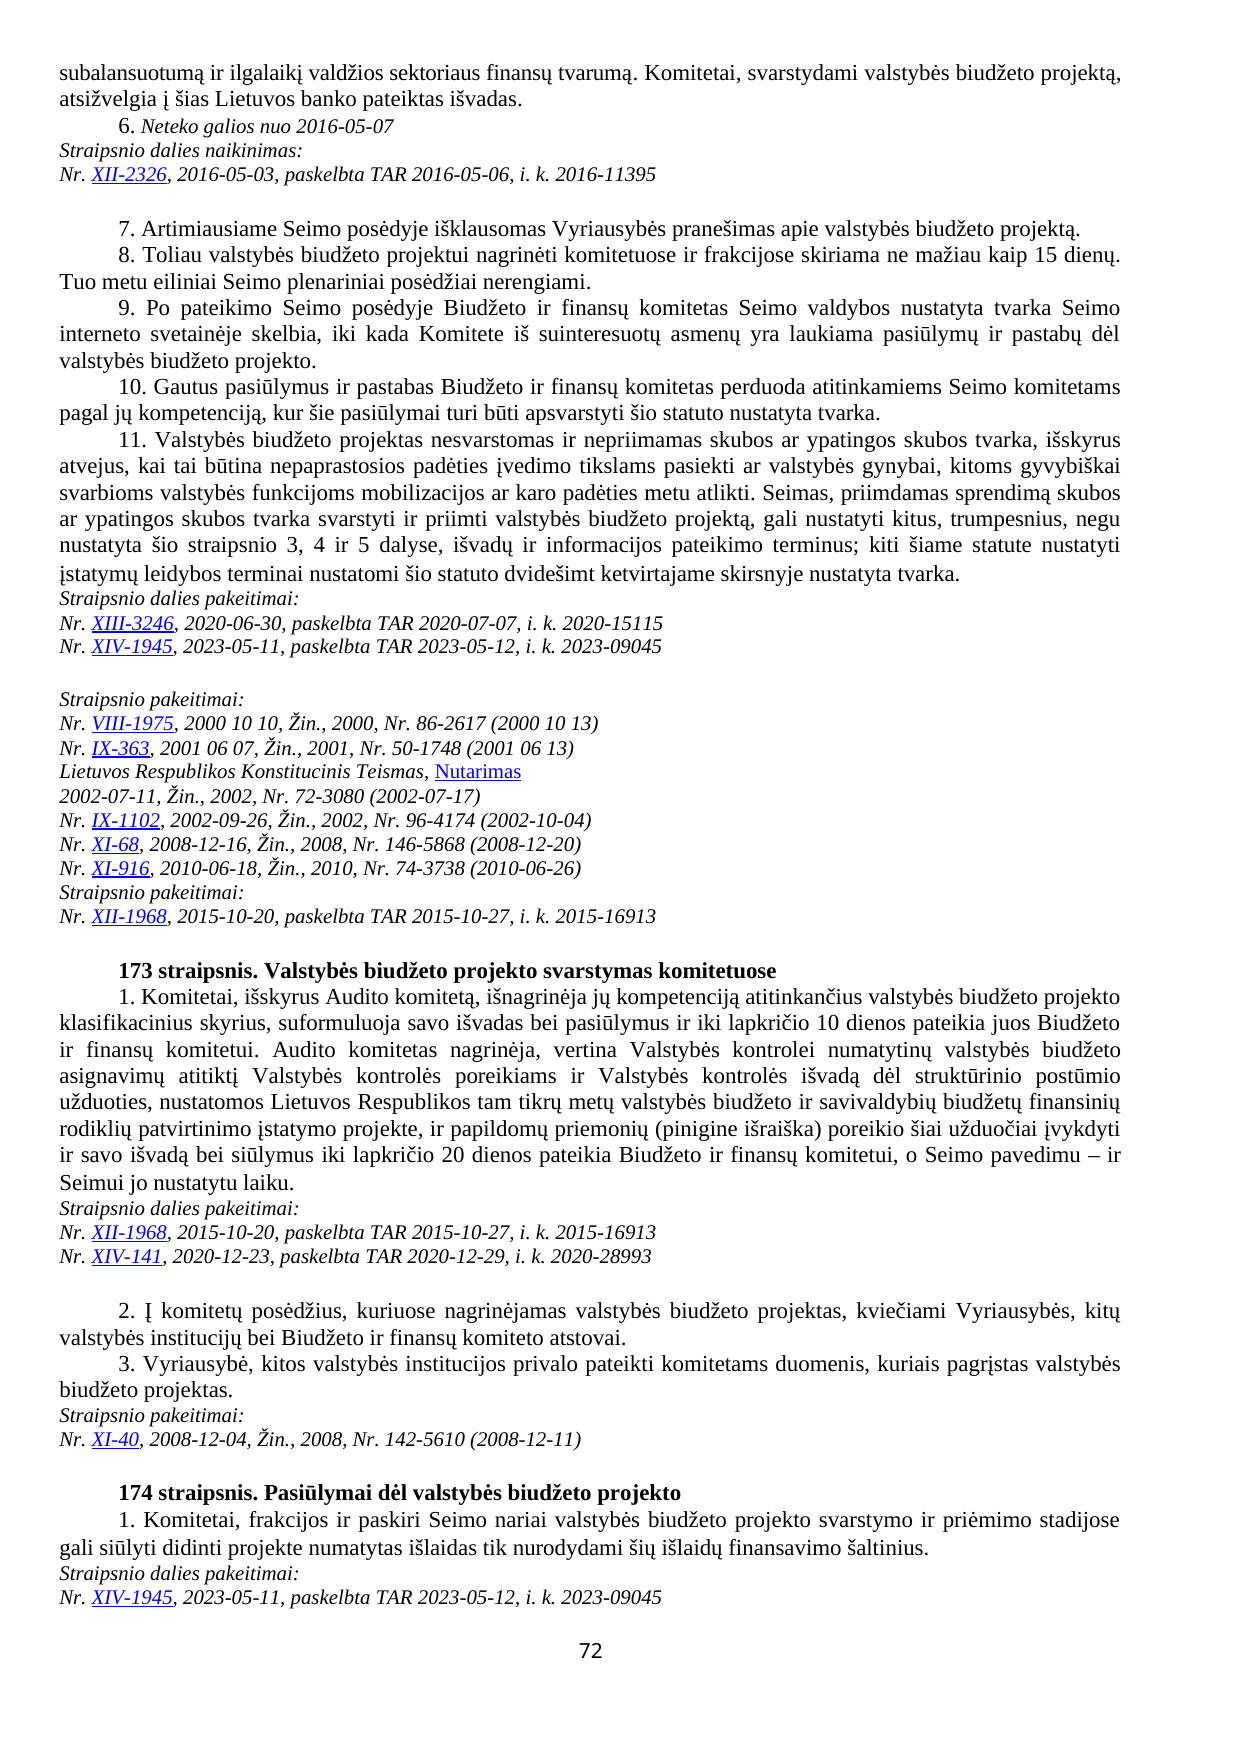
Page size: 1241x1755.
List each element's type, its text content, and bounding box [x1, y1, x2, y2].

text Straipsnio dalies naikinimas: [59, 138, 1122, 162]
text Nr. XII-1968, 2015-10-20, paskelbta TAR 2015-10-27, i. k. 2015-16913 [59, 904, 1122, 928]
text 1. Komitetai, išskyrus Audito komitetą, išnagrinėja jų kompetenciją atitinkančius valstybės biudžeto projekto klasifikacinius skyrius, suformuluoja savo išvadas bei pasiūlymus ir iki lapkričio 10 dienos pateikia juos Biudžeto ir finansų komitetui. Audito komitetas nagrinėja, vertina Valstybės kontrolei numatytinų valstybės biudžeto asignavimų atitiktį Valstybės kontrolės poreikiams ir Valstybės kontrolės išvadą dėl struktūrinio postūmio užduoties, nustatomos Lietuvos Respublikos tam tikrų metų valstybės biudžeto ir savivaldybių biudžetų finansinių rodiklių patvirtinimo įstatymo projekte, ir papildomų priemonių (pinigine išraiška) poreikio šiai užduočiai įvykdyti ir savo išvadą bei siūlymus iki lapkričio 20 dienos pateikia Biudžeto ir finansų komitetui, o Seimo pavedimu – ir Seimui jo nustatytu laiku. [59, 983, 1122, 1196]
text 3. Vyriausybė, kitos valstybės institucijos privalo pateikti komitetams duomenis, kuriais pagrįstas valstybės biudžeto projektas. [59, 1350, 1122, 1403]
text Nr. IX-363, 2001 06 07, Žin., 2001, Nr. 50-1748 (2001 06 13) [59, 735, 1122, 759]
text 2. Į komitetų posėdžius, kuriuose nagrinėjamas valstybės biudžeto projektas, kviečiami Vyriausybės, kitų valstybės institucijų bei Biudžeto ir finansų komiteto atstovai. [59, 1297, 1122, 1350]
text 1. Komitetai, frakcijos ir paskiri Seimo nariai valstybės biudžeto projekto svarstymo ir priėmimo stadijose gali siūlyti didinti projekte numatytas išlaidas tik nurodydami šių išlaidų finansavimo šaltinius. [59, 1506, 1122, 1561]
text Lietuvos Respublikos Konstitucinis Teismas, Nutarimas [59, 759, 1122, 783]
text Straipsnio dalies pakeitimai: [59, 1561, 1122, 1585]
text Nr. XII-1968, 2015-10-20, paskelbta TAR 2015-10-27, i. k. 2015-16913 [59, 1220, 1122, 1244]
text subalansuotumą ir ilgalaikį valdžios sektoriaus finansų tvarumą. Komitetai, svarstydami valstybės biudžeto projektą, atsižvelgia į šias Lietuvos banko pateiktas išvadas. [59, 59, 1122, 112]
text Nr. XIII-3246, 2020-06-30, paskelbta TAR 2020-07-07, i. k. 2020-15115 [59, 610, 1122, 634]
text 174 straipsnis. Pasiūlymai dėl valstybės biudžeto projekto [59, 1479, 1122, 1506]
text 173 straipsnis. Valstybės biudžeto projekto svarstymas komitetuose [59, 957, 1122, 983]
text Nr. IX-1102, 2002-09-26, Žin., 2002, Nr. 96-4174 (2002-10-04) [59, 808, 1122, 832]
text Nr. XIV-1945, 2023-05-11, paskelbta TAR 2023-05-12, i. k. 2023-09045 [59, 634, 1122, 658]
text Nr. XIV-1945, 2023-05-11, paskelbta TAR 2023-05-12, i. k. 2023-09045 [59, 1585, 1122, 1609]
text 10. Gautus pasiūlymus ir pastabas Biudžeto ir finansų komitetas perduoda atitinkamiems Seimo komitetams pagal jų kompetenciją, kur šie pasiūlymai turi būti apsvarstyti šio statuto nustatyta tvarka. [59, 373, 1122, 426]
text 9. Po pateikimo Seimo posėdyje Biudžeto ir finansų komitetas Seimo valdybos nustatyta tvarka Seimo interneto svetainėje skelbia, iki kada Komitete iš suinteresuotų asmenų yra laukiama pasiūlymų ir pastabų dėl valstybės biudžeto projekto. [59, 294, 1122, 373]
text Straipsnio pakeitimai: [59, 687, 1122, 711]
text 6. Neteko galios nuo 2016-05-07 [59, 112, 1122, 138]
text 2002-07-11, Žin., 2002, Nr. 72-3080 (2002-07-17) [59, 783, 1122, 808]
text 7. Artimiausiame Seimo posėdyje išklausomas Vyriausybės pranešimas apie valstybės biudžeto projektą. [59, 215, 1122, 241]
text Nr. XI-916, 2010-06-18, Žin., 2010, Nr. 74-3738 (2010-06-26) [59, 856, 1122, 880]
text 11. Valstybės biudžeto projektas nesvarstomas ir nepriimamas skubos ar ypatingos skubos tvarka, išskyrus atvejus, kai tai būtina nepaprastosios padėties įvedimo tikslams pasiekti ar valstybės gynybai, kitoms gyvybiškai svarbioms valstybės funkcijoms mobilizacijos ar karo padėties metu atlikti. Seimas, priimdamas sprendimą skubos ar ypatingos skubos tvarka svarstyti ir priimti valstybės biudžeto projektą, gali nustatyti kitus, trumpesnius, negu nustatyta šio straipsnio 3, 4 ir 5 dalyse, išvadų ir informacijos pateikimo terminus; kiti šiame statute nustatyti įstatymų leidybos terminai nustatomi šio statuto dvidešimt ketvirtajame skirsnyje nustatyta tvarka. [59, 426, 1122, 586]
text Nr. XI-40, 2008-12-04, Žin., 2008, Nr. 142-5610 (2008-12-11) [59, 1427, 1122, 1451]
text Nr. VIII-1975, 2000 10 10, Žin., 2000, Nr. 86-2617 (2000 10 13) [59, 711, 1122, 735]
text Straipsnio pakeitimai: [59, 1403, 1122, 1427]
text Straipsnio dalies pakeitimai: [59, 586, 1122, 610]
text Straipsnio dalies pakeitimai: [59, 1196, 1122, 1220]
text Straipsnio pakeitimai: [59, 880, 1122, 904]
text Nr. XII-2326, 2016-05-03, paskelbta TAR 2016-05-06, i. k. 2016-11395 [59, 162, 1122, 186]
text Nr. XIV-141, 2020-12-23, paskelbta TAR 2020-12-29, i. k. 2020-28993 [59, 1244, 1122, 1268]
text Nr. XI-68, 2008-12-16, Žin., 2008, Nr. 146-5868 (2008-12-20) [59, 832, 1122, 856]
text 8. Toliau valstybės biudžeto projektui nagrinėti komitetuose ir frakcijose skiriama ne mažiau kaip 15 dienų. Tuo metu eiliniai Seimo plenariniai posėdžiai nerengiami. [59, 241, 1122, 294]
